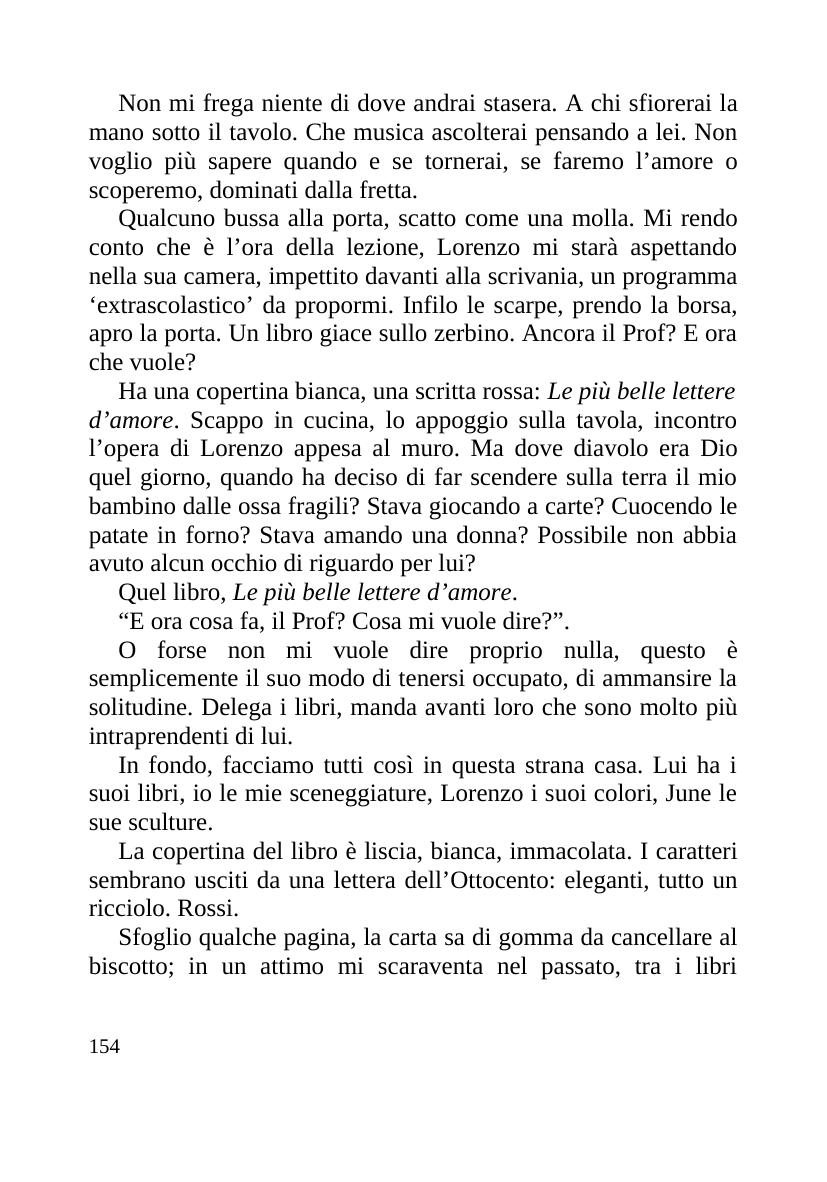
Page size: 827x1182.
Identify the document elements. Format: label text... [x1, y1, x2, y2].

text Quel libro, Le più belle lettere d’amore. [88, 577, 738, 606]
text In fondo, facciamo tutti così in questa strana casa. Lui ha i suoi libri, io le mie sceneggiature, Lorenzo i suoi colori, June le sue sculture. [88, 750, 738, 836]
text “E ora cosa fa, il Prof? Cosa mi vuole dire?”. [88, 606, 738, 635]
text O forse non mi vuole dire proprio nulla, questo è semplicemente il suo modo di tenersi occupato, di ammansire la solitudine. Delega i libri, manda avanti loro che sono molto più intraprendenti di lui. [88, 635, 738, 750]
text Ha una copertina bianca, una scritta rossa: Le più belle lettere d’amore. Scappo in cucina, lo appoggio sulla tavola, incontro l’opera di Lorenzo appesa al muro. Ma dove diavolo era Dio quel giorno, quando ha deciso di far scendere sulla terra il mio bambino dalle ossa fragili? Stava giocando a carte? Cuocendo le patate in forno? Stava amando una donna? Possibile non abbia avuto alcun occhio di riguardo per lui? [88, 376, 738, 577]
text Sfoglio qualche pagina, la carta sa di gomma da cancellare al biscotto; in un attimo mi scaraventa nel passato, tra i libri [88, 922, 738, 980]
text Qualcuno bussa alla porta, scatto come una molla. Mi rendo conto che è l’ora della lezione, Lorenzo mi starà aspettando nella sua camera, impettito davanti alla scrivania, un programma ‘extrascolastico’ da propormi. Infilo le scarpe, prendo la borsa, apro la porta. Un libro giace sullo zerbino. Ancora il Prof? E ora che vuole? [88, 203, 738, 376]
text La copertina del libro è liscia, bianca, immacolata. I caratteri sembrano usciti da una lettera dell’Ottocento: eleganti, tutto un ricciolo. Rossi. [88, 836, 738, 922]
text Non mi frega niente di dove andrai stasera. A chi sfiorerai la mano sotto il tavolo. Che musica ascolterai pensando a lei. Non voglio più sapere quando e se tornerai, se faremo l’amore o scoperemo, dominati dalla fretta. [88, 88, 738, 203]
